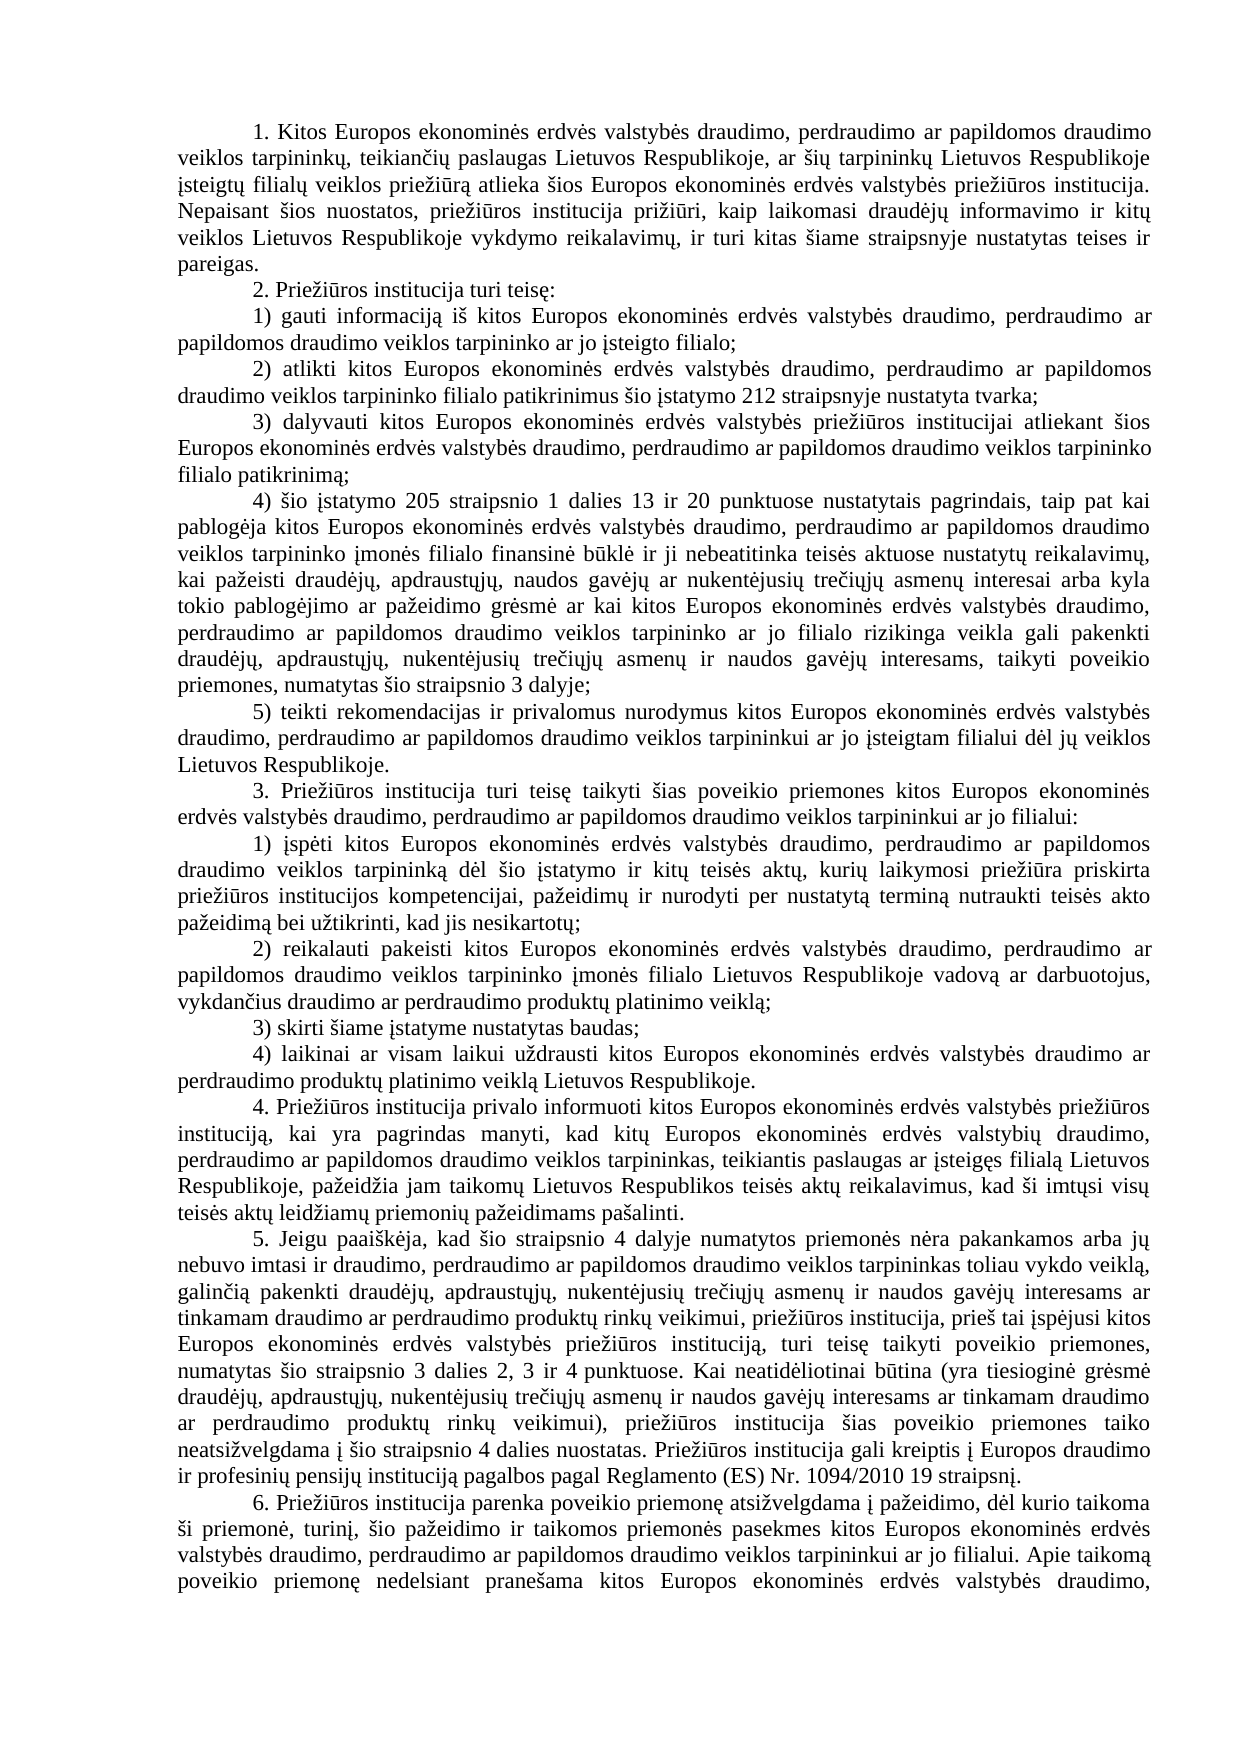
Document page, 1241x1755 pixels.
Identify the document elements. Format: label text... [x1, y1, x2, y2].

text 3. Priežiūros institucija turi teisę taikyti šias poveikio priemones kitos Europos ekonominės erdvės valstybės draudimo, perdraudimo ar papildomos draudimo veiklos tarpininkui ar jo filialui: [177, 777, 1152, 830]
text 2) reikalauti pakeisti kitos Europos ekonominės erdvės valstybės draudimo, perdraudimo ar papildomos draudimo veiklos tarpininko įmonės filialo Lietuvos Respublikoje vadovą ar darbuotojus, vykdančius draudimo ar perdraudimo produktų platinimo veiklą; [177, 935, 1152, 1014]
text 6. Priežiūros institucija parenka poveikio priemonę atsižvelgdama į pažeidimo, dėl kurio taikoma ši priemonė, turinį, šio pažeidimo ir taikomos priemonės pasekmes kitos Europos ekonominės erdvės valstybės draudimo, perdraudimo ar papildomos draudimo veiklos tarpininkui ar jo filialui. Apie taikomą poveikio priemonę nedelsiant pranešama kitos Europos ekonominės erdvės valstybės draudimo, [177, 1488, 1152, 1594]
text 2) atlikti kitos Europos ekonominės erdvės valstybės draudimo, perdraudimo ar papildomos draudimo veiklos tarpininko filialo patikrinimus šio įstatymo 212 straipsnyje nustatyta tvarka; [177, 355, 1152, 408]
text 2. Priežiūros institucija turi teisę: [177, 276, 1152, 303]
text 1. Kitos Europos ekonominės erdvės valstybės draudimo, perdraudimo ar papildomos draudimo veiklos tarpininkų, teikiančių paslaugas Lietuvos Respublikoje, ar šių tarpininkų Lietuvos Respublikoje įsteigtų filialų veiklos priežiūrą atlieka šios Europos ekonominės erdvės valstybės priežiūros institucija. Nepaisant šios nuostatos, priežiūros institucija prižiūri, kaip laikomasi draudėjų informavimo ir kitų veiklos Lietuvos Respublikoje vykdymo reikalavimų, ir turi kitas šiame straipsnyje nustatytas teises ir pareigas. [177, 118, 1152, 276]
text 4. Priežiūros institucija privalo informuoti kitos Europos ekonominės erdvės valstybės priežiūros instituciją, kai yra pagrindas manyti, kad kitų Europos ekonominės erdvės valstybių draudimo, perdraudimo ar papildomos draudimo veiklos tarpininkas, teikiantis paslaugas ar įsteigęs filialą Lietuvos Respublikoje, pažeidžia jam taikomų Lietuvos Respublikos teisės aktų reikalavimus, kad ši imtųsi visų teisės aktų leidžiamų priemonių pažeidimams pašalinti. [177, 1093, 1152, 1225]
text 3) dalyvauti kitos Europos ekonominės erdvės valstybės priežiūros institucijai atliekant šios Europos ekonominės erdvės valstybės draudimo, perdraudimo ar papildomos draudimo veiklos tarpininko filialo patikrinimą; [177, 408, 1152, 487]
text 5) teikti rekomendacijas ir privalomus nurodymus kitos Europos ekonominės erdvės valstybės draudimo, perdraudimo ar papildomos draudimo veiklos tarpininkui ar jo įsteigtam filialui dėl jų veiklos Lietuvos Respublikoje. [177, 698, 1152, 777]
text 5. Jeigu paaiškėja, kad šio straipsnio 4 dalyje numatytos priemonės nėra pakankamos arba jų nebuvo imtasi ir draudimo, perdraudimo ar papildomos draudimo veiklos tarpininkas toliau vykdo veiklą, galinčią pakenkti draudėjų, apdraustųjų, nukentėjusių trečiųjų asmenų ir naudos gavėjų interesams ar tinkamam draudimo ar perdraudimo produktų rinkų veikimui, priežiūros institucija, prieš tai įspėjusi kitos Europos ekonominės erdvės valstybės priežiūros instituciją, turi teisę taikyti poveikio priemones, numatytas šio straipsnio 3 dalies 2, 3 ir 4 punktuose. Kai neatidėliotinai būtina (yra tiesioginė grėsmė draudėjų, apdraustųjų, nukentėjusių trečiųjų asmenų ir naudos gavėjų interesams ar tinkamam draudimo ar perdraudimo produktų rinkų veikimui), priežiūros institucija šias poveikio priemones taiko neatsižvelgdama į šio straipsnio 4 dalies nuostatas. Priežiūros institucija gali kreiptis į Europos draudimo ir profesinių pensijų instituciją pagalbos pagal Reglamento (ES) Nr. 1094/2010 19 straipsnį. [177, 1225, 1152, 1488]
text 3) skirti šiame įstatyme nustatytas baudas; [177, 1014, 1152, 1041]
text 1) įspėti kitos Europos ekonominės erdvės valstybės draudimo, perdraudimo ar papildomos draudimo veiklos tarpininką dėl šio įstatymo ir kitų teisės aktų, kurių laikymosi priežiūra priskirta priežiūros institucijos kompetencijai, pažeidimų ir nurodyti per nustatytą terminą nutraukti teisės akto pažeidimą bei užtikrinti, kad jis nesikartotų; [177, 830, 1152, 935]
text 4) laikinai ar visam laikui uždrausti kitos Europos ekonominės erdvės valstybės draudimo ar perdraudimo produktų platinimo veiklą Lietuvos Respublikoje. [177, 1041, 1152, 1093]
text 1) gauti informaciją iš kitos Europos ekonominės erdvės valstybės draudimo, perdraudimo ar papildomos draudimo veiklos tarpininko ar jo įsteigto filialo; [177, 303, 1152, 355]
text 4) šio įstatymo 205 straipsnio 1 dalies 13 ir 20 punktuose nustatytais pagrindais, taip pat kai pablogėja kitos Europos ekonominės erdvės valstybės draudimo, perdraudimo ar papildomos draudimo veiklos tarpininko įmonės filialo finansinė būklė ir ji nebeatitinka teisės aktuose nustatytų reikalavimų, kai pažeisti draudėjų, apdraustųjų, naudos gavėjų ar nukentėjusių trečiųjų asmenų interesai arba kyla tokio pablogėjimo ar pažeidimo grėsmė ar kai kitos Europos ekonominės erdvės valstybės draudimo, perdraudimo ar papildomos draudimo veiklos tarpininko ar jo filialo rizikinga veikla gali pakenkti draudėjų, apdraustųjų, nukentėjusių trečiųjų asmenų ir naudos gavėjų interesams, taikyti poveikio priemones, numatytas šio straipsnio 3 dalyje; [177, 487, 1152, 698]
